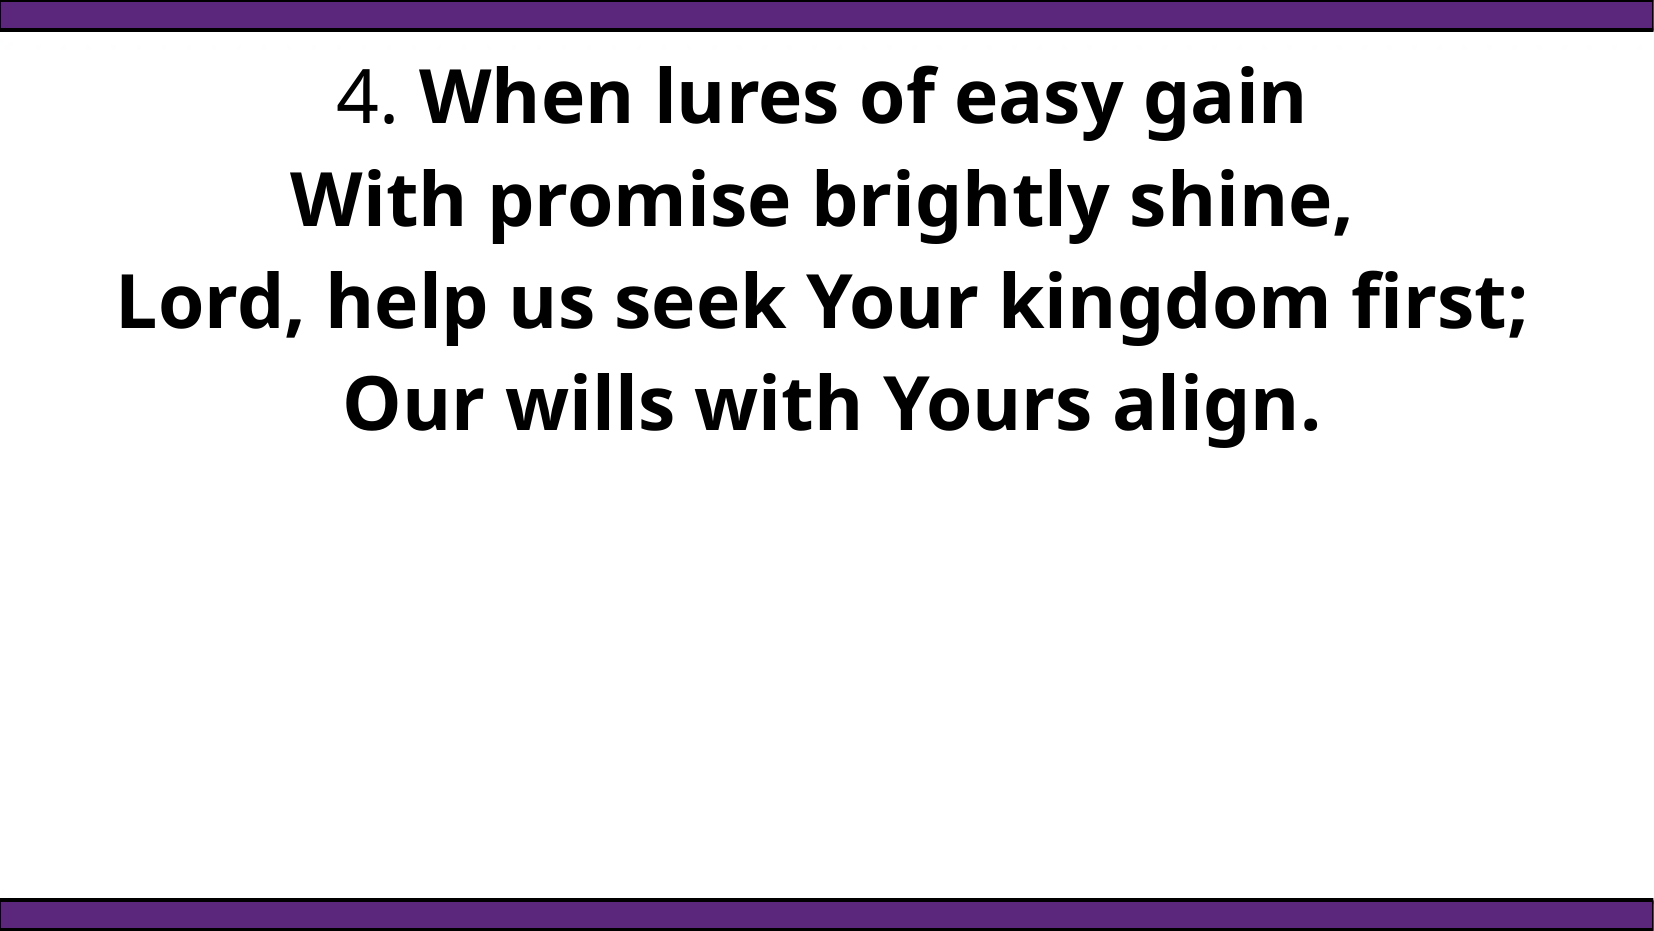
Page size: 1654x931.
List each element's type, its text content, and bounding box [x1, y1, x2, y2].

text_box 4. When lures of easy gain With promise brightly shine, Lord, help us seek Your kingdom first; Our wills with Yours align. [52, 36, 1613, 451]
text_box [0, 0, 1654, 31]
picture [0, 31, 1654, 900]
text_box [0, 900, 1654, 931]
